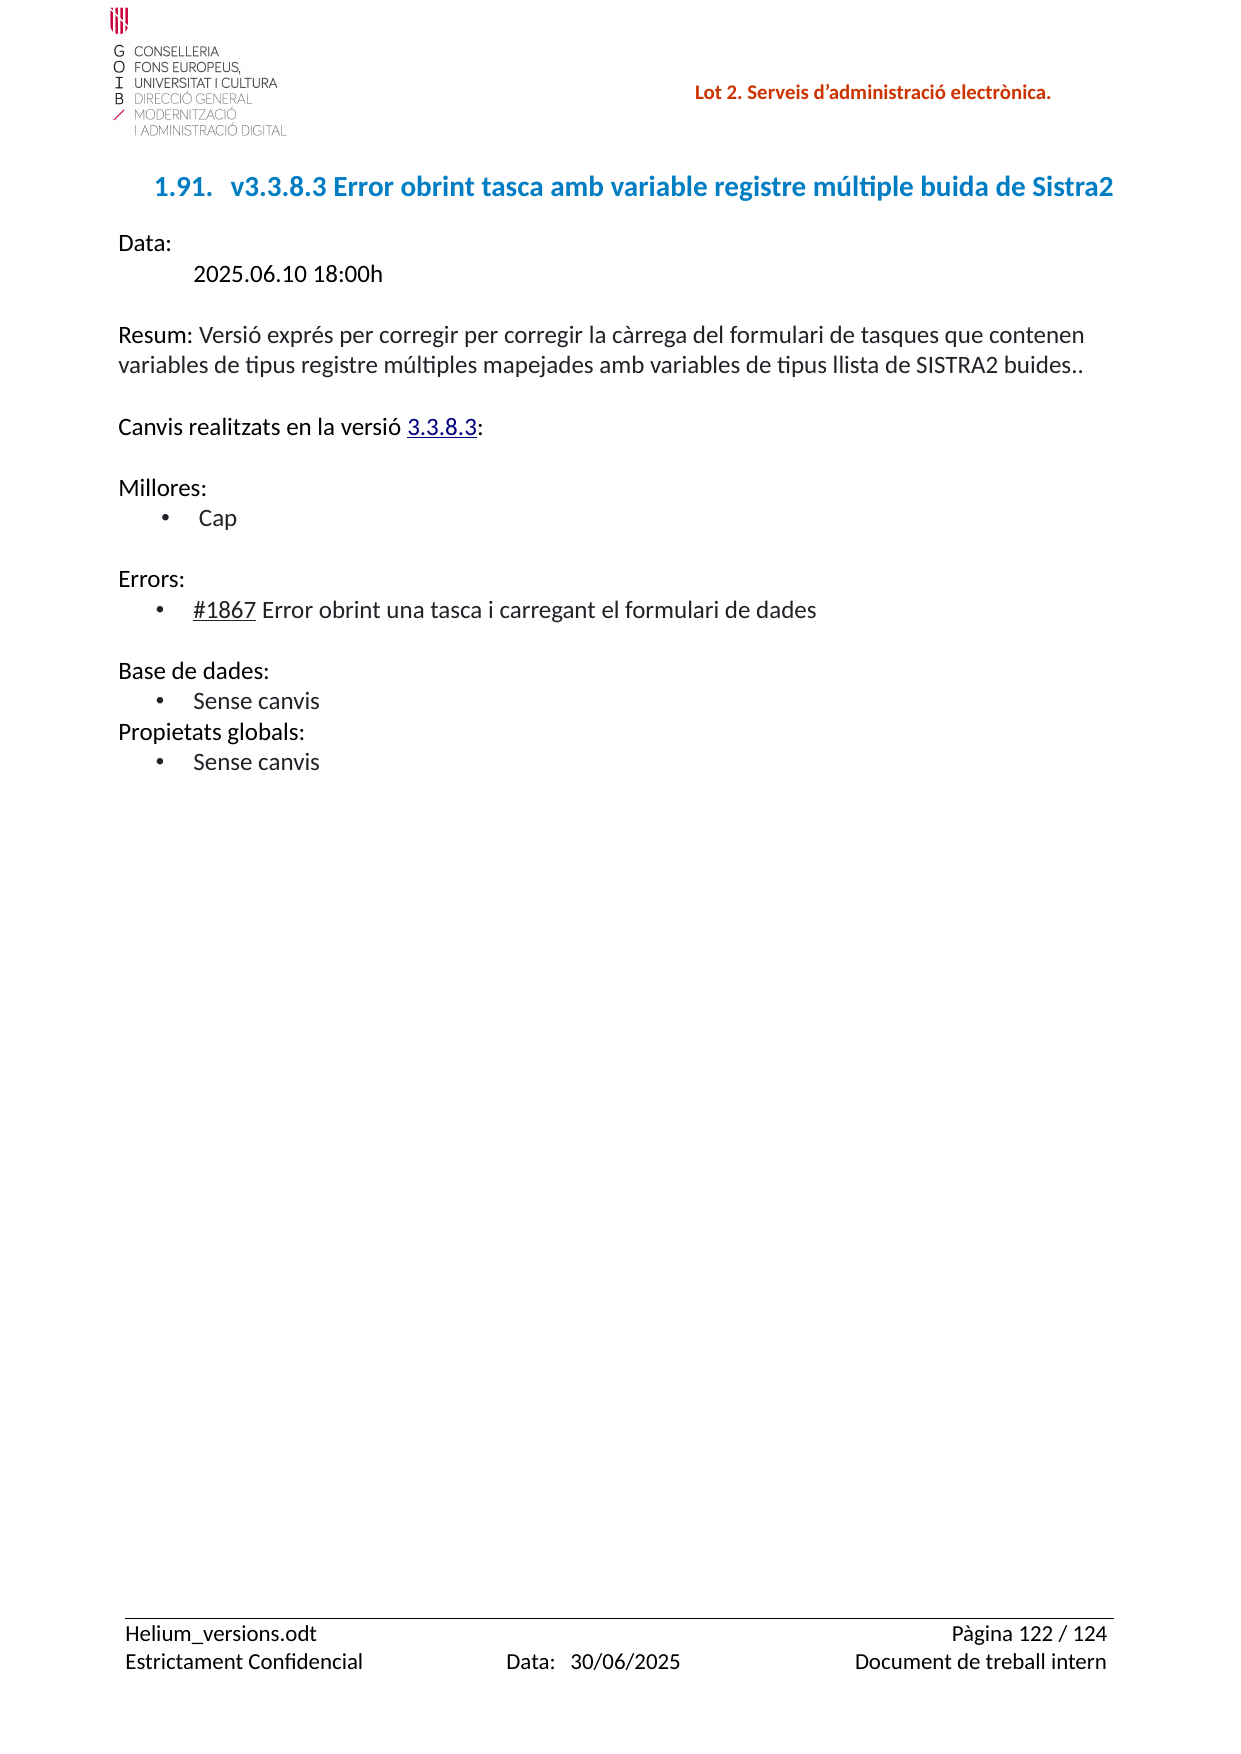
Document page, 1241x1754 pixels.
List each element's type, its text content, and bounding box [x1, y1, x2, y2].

list Sense canvis [156, 746, 1122, 777]
subtitle v3.3.8.3 Error obrint tasca amb variable registre múltiple buida de Sistra2 [153, 168, 1122, 204]
text 2025.06.10 18:00h [118, 258, 1122, 289]
picture [100, 0, 297, 144]
text Canvis realitzats en la versió 3.3.8.3: [118, 411, 1122, 441]
text Base de dades: [118, 655, 1122, 685]
list Sense canvis [156, 685, 1122, 716]
list Cap [161, 502, 1122, 533]
text Resum: Versió exprés per corregir per corregir la càrrega del formulari de tasques que contenen variables de tipus registre múltiples mapejades amb variables de tipus llista de SISTRA2 buides.. [118, 319, 1122, 380]
text Propietats globals: [118, 716, 1122, 746]
list #1867 Error obrint una tasca i carregant el formulari de dades [156, 594, 1122, 624]
text Data: [118, 228, 1122, 258]
text Errors: [118, 563, 1122, 594]
text Millores: [118, 472, 1122, 502]
